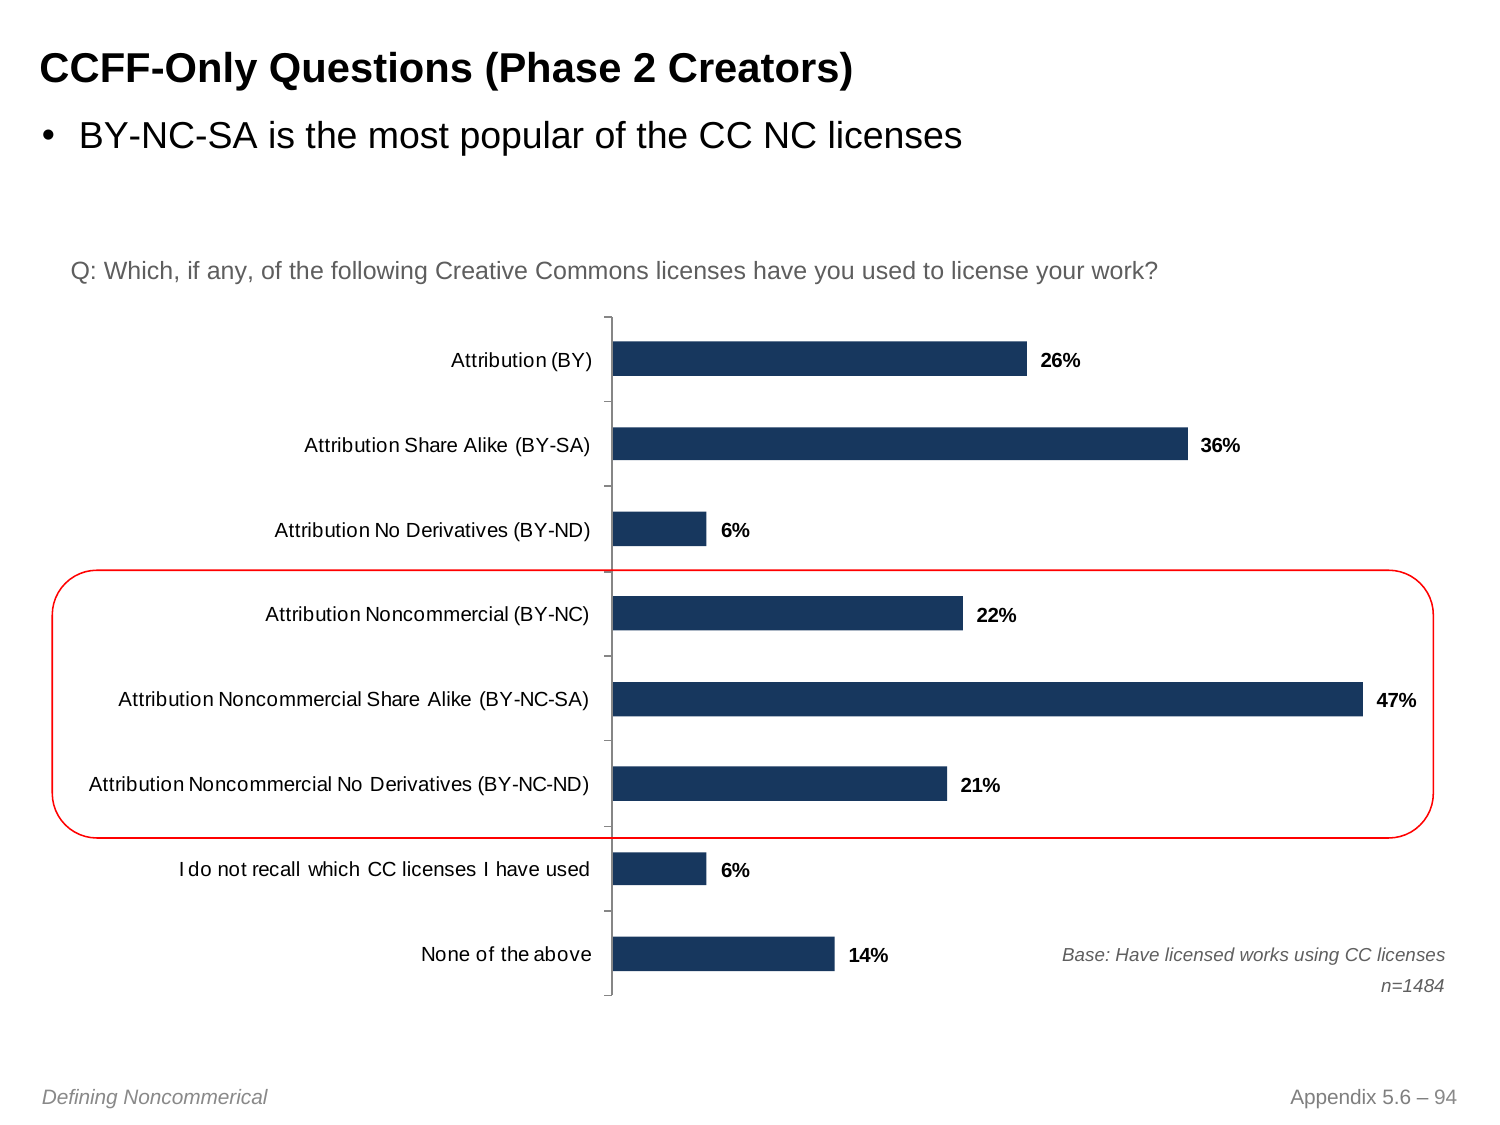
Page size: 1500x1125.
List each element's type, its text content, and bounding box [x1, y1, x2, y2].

picture [61, 572, 1432, 837]
text_box CCFF-Only Questions (Phase 2 Creators) [24, 27, 1454, 110]
text_box Defining Noncommerical [27, 1066, 503, 1125]
text_box Base: Have licensed works using CC licenses [1435, 934, 1461, 973]
text_box n=1484 [1435, 973, 1460, 1004]
picture [61, 292, 1435, 613]
text_box Q: Which, if any, of the following Creative Commons licenses have you used to license your work? [55, 219, 1326, 325]
text_box Appendix 5.6 – <number> [1121, 1066, 1472, 1125]
picture [61, 795, 1435, 1020]
text_box BY-NC-SA is the most popular of the CC NC licenses [27, 110, 1382, 165]
